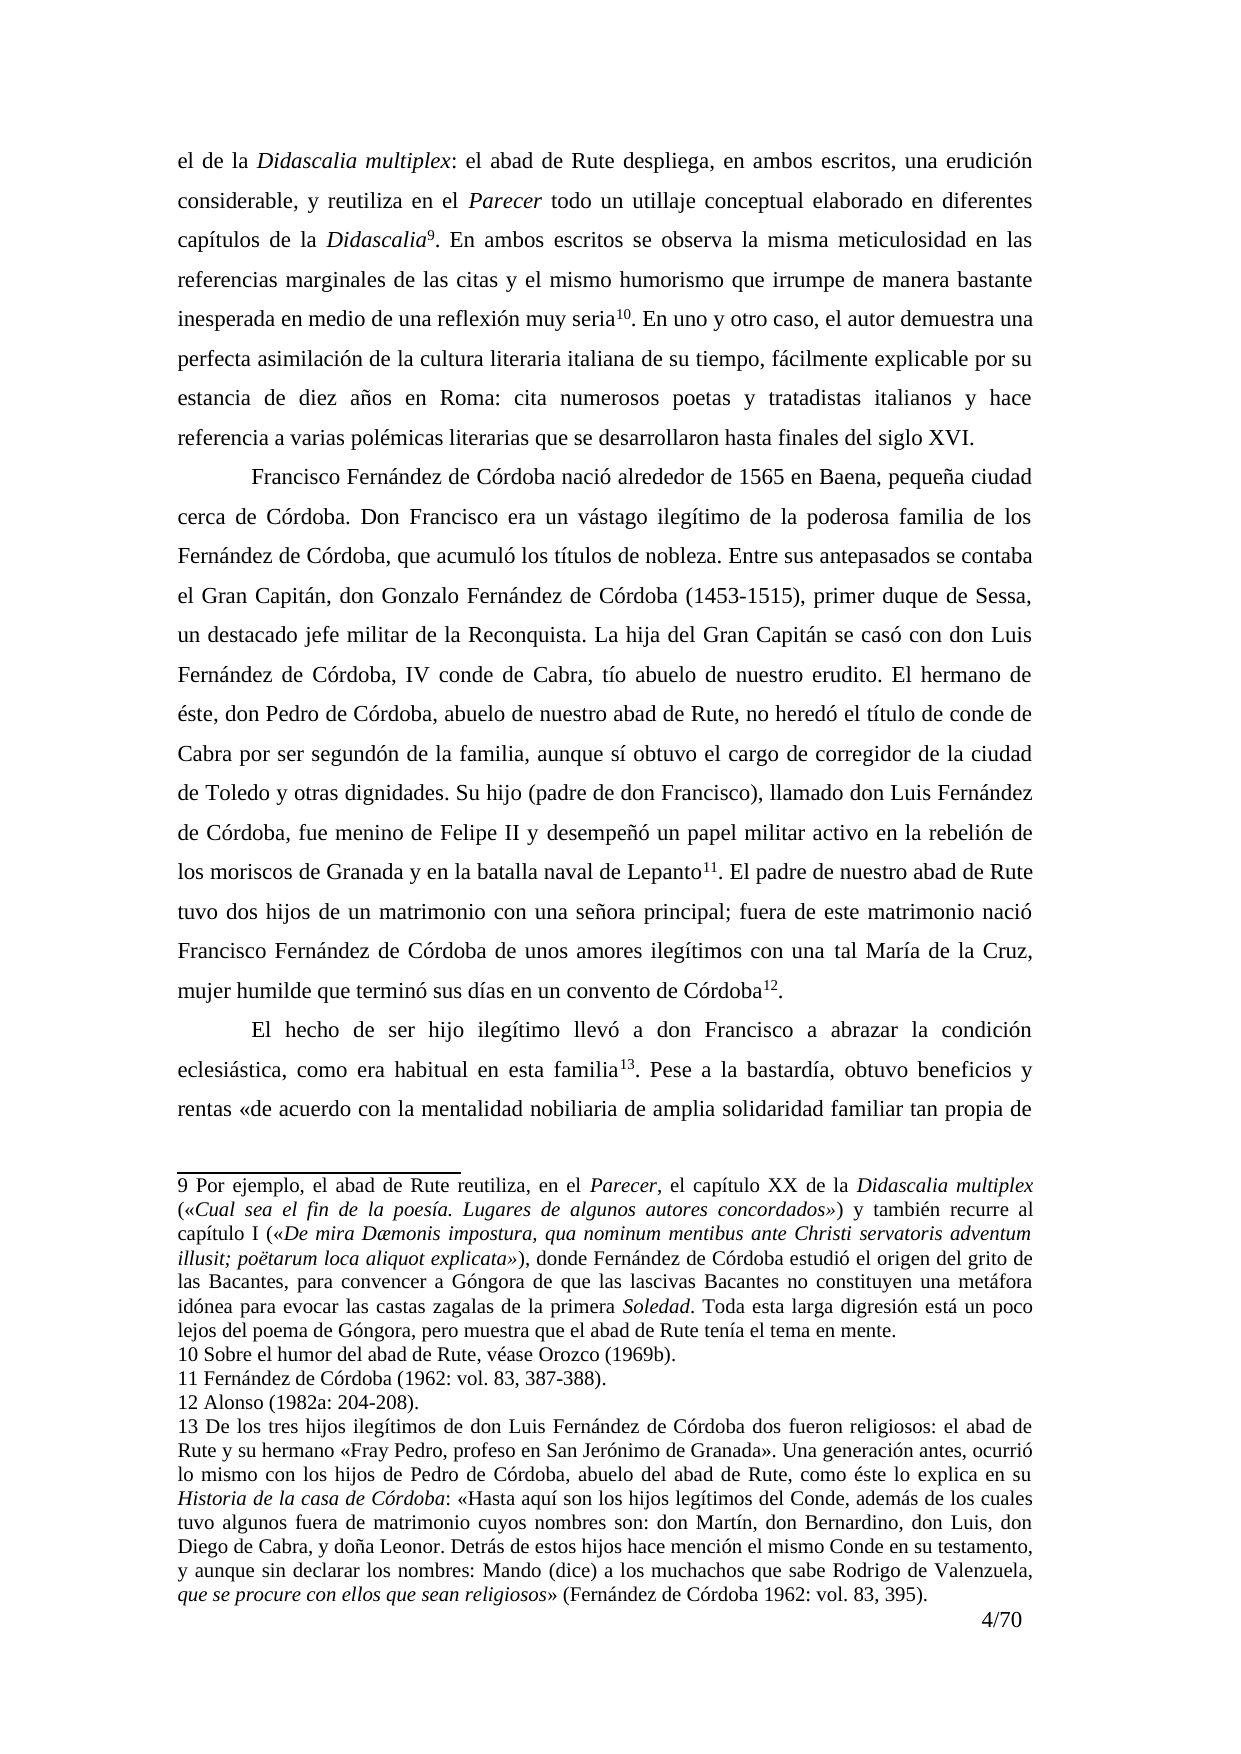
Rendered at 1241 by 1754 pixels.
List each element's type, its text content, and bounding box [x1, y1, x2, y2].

text Alonso (1982a: 204-208). [177, 1390, 1034, 1414]
text El hecho de ser hijo ilegítimo llevó a don Francisco a abrazar la condición eclesiástica, como era habitual en esta familia. Pese a la bastardía, obtuvo beneficios y rentas «de acuerdo con la mentalidad nobiliaria de amplia solidaridad familiar tan propia de [177, 1016, 1034, 1121]
text De los tres hijos ilegítimos de don Luis Fernández de Córdoba dos fueron religiosos: el abad de Rute y su hermano «Fray Pedro, profeso en San Jerónimo de Granada». Una generación antes, ocurrió lo mismo con los hijos de Pedro de Córdoba, abuelo del abad de Rute, como éste lo explica en su Historia de la casa de Córdoba: «Hasta aquí son los hijos legítimos del Conde, además de los cuales tuvo algunos fuera de matrimonio cuyos nombres son: don Martín, don Bernardino, don Luis, don Diego de Cabra, y doña Leonor. Detrás de estos hijos hace mención el mismo Conde en su testamento, y aunque sin declarar los nombres: Mando (dice) a los muchachos que sabe Rodrigo de Valenzuela, que se procure con ellos que sean religiosos» (Fernández de Córdoba 1962: vol. 83, 395). [177, 1414, 1034, 1606]
text el de la Didascalia multiplex: el abad de Rute despliega, en ambos escritos, una erudición considerable, y reutiliza en el Parecer todo un utillaje conceptual elaborado en diferentes capítulos de la Didascalia. En ambos escritos se observa la misma meticulosidad en las referencias marginales de las citas y el mismo humorismo que irrumpe de manera bastante inesperada en medio de una reflexión muy seria. En uno y otro caso, el autor demuestra una perfecta asimilación de la cultura literaria italiana de su tiempo, fácilmente explicable por su estancia de diez años en Roma: cita numerosos poetas y tratadistas italianos y hace referencia a varias polémicas literarias que se desarrollaron hasta finales del siglo XVI. [177, 148, 1034, 450]
text Sobre el humor del abad de Rute, véase Orozco (1969b). [177, 1342, 1034, 1366]
text Por ejemplo, el abad de Rute reutiliza, en el Parecer, el capítulo XX de la Didascalia multiplex («Cual sea el fin de la poesía. Lugares de algunos autores concordados») y también recurre al capítulo I («De mira Dæmonis impostura, qua nominum mentibus ante Christi servatoris adventum illusit; poëtarum loca aliquot explicata»), donde Fernández de Córdoba estudió el origen del grito de las Bacantes, para convencer a Góngora de que las lascivas Bacantes no constituyen una metáfora idónea para evocar las castas zagalas de la primera Soledad. Toda esta larga digresión está un poco lejos del poema de Góngora, pero muestra que el abad de Rute tenía el tema en mente. [177, 1173, 1034, 1342]
text Francisco Fernández de Córdoba nació alrededor de 1565 en Baena, pequeña ciudad cerca de Córdoba. Don Francisco era un vástago ilegítimo de la poderosa familia de los Fernández de Córdoba, que acumuló los títulos de nobleza. Entre sus antepasados se contaba el Gran Capitán, don Gonzalo Fernández de Córdoba (1453-1515), primer duque de Sessa, un destacado jefe militar de la Reconquista. La hija del Gran Capitán se casó con don Luis Fernández de Córdoba, IV conde de Cabra, tío abuelo de nuestro erudito. El hermano de éste, don Pedro de Córdoba, abuelo de nuestro abad de Rute, no heredó el título de conde de Cabra por ser segundón de la familia, aunque sí obtuvo el cargo de corregidor de la ciudad de Toledo y otras dignidades. Su hijo (padre de don Francisco), llamado don Luis Fernández de Córdoba, fue menino de Felipe II y desempeñó un papel militar activo en la rebelión de los moriscos de Granada y en la batalla naval de Lepanto. El padre de nuestro abad de Rute tuvo dos hijos de un matrimonio con una señora principal; fuera de este matrimonio nació Francisco Fernández de Córdoba de unos amores ilegítimos con una tal María de la Cruz, mujer humilde que terminó sus días en un convento de Córdoba. [177, 463, 1034, 1003]
text Fernández de Córdoba (1962: vol. 83, 387-388). [177, 1366, 1034, 1390]
